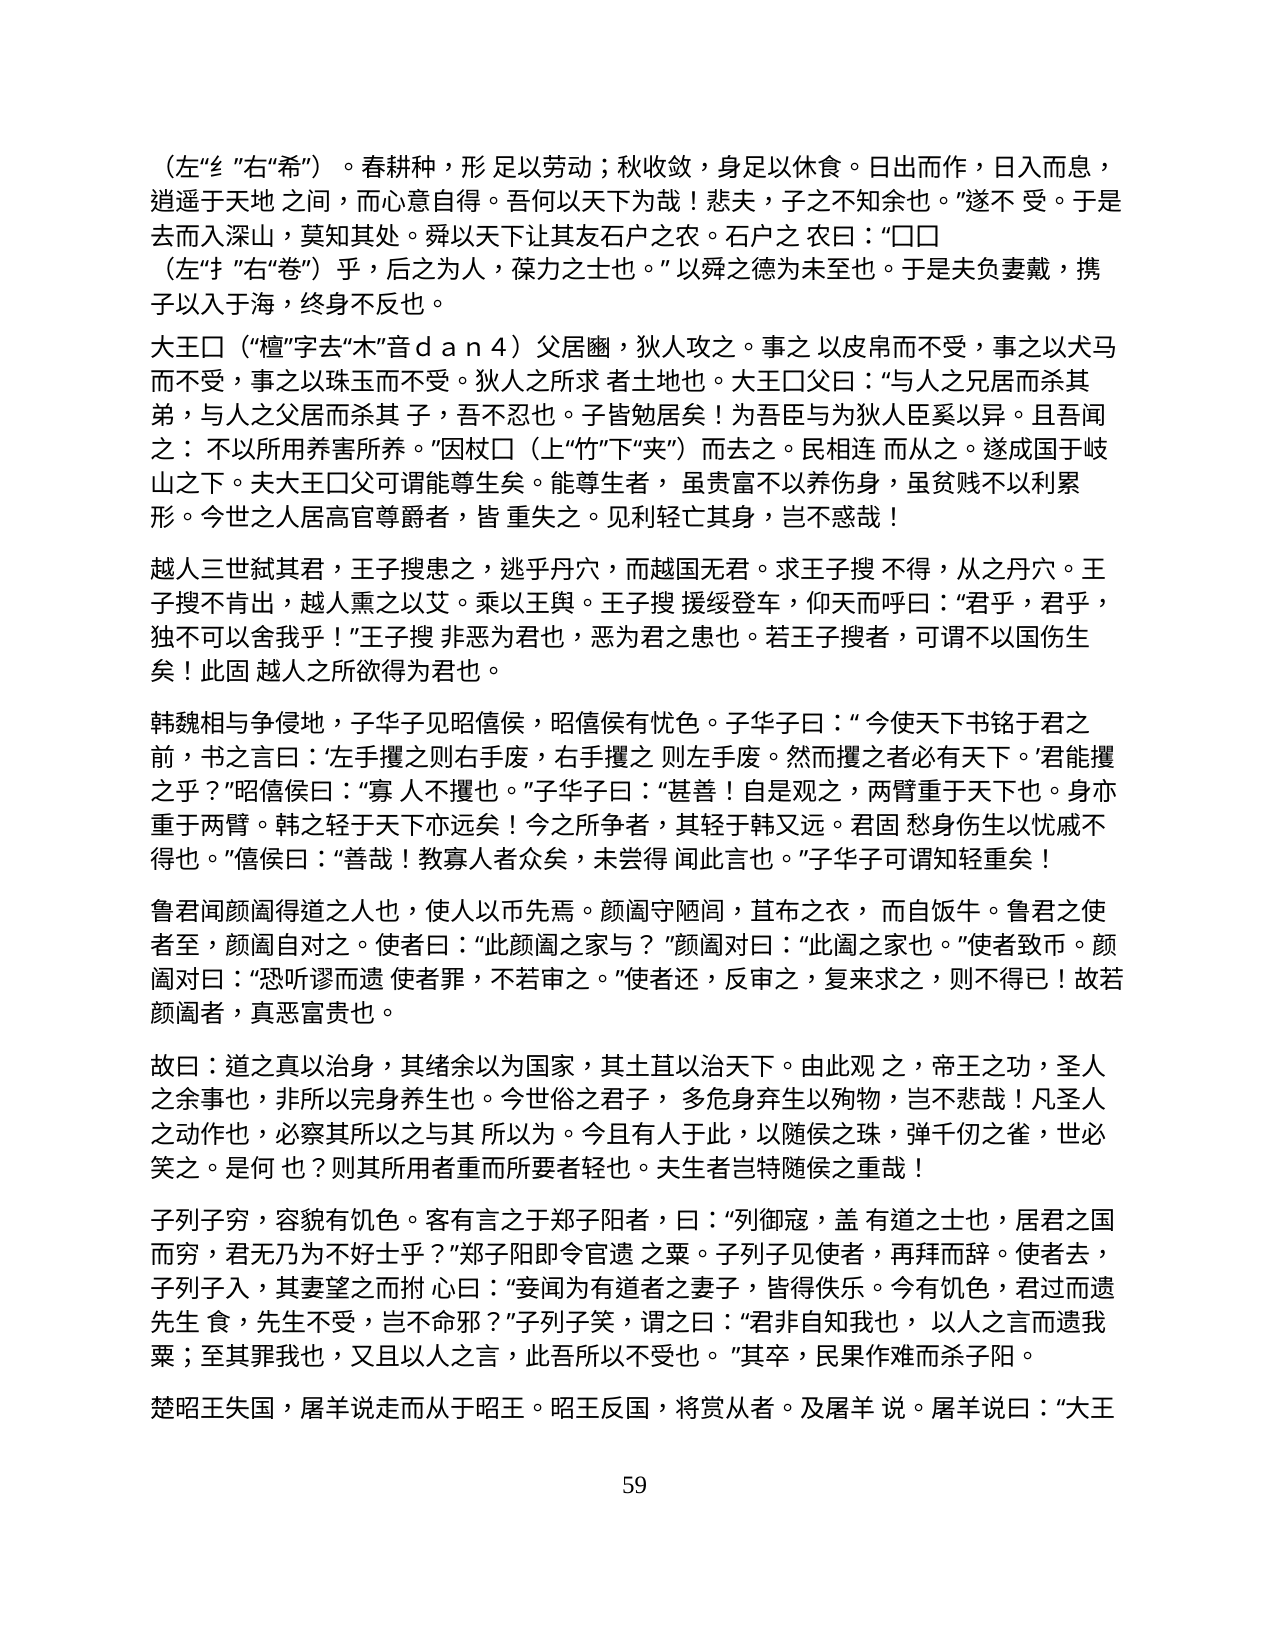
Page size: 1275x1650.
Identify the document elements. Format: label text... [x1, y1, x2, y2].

text 子列子穷，容貌有饥色。客有言之于郑子阳者，曰：“列御寇，盖 有道之士也，居君之国而穷，君无乃为不好士乎？”郑子阳即令官遗 之粟。子列子见使者，再拜而辞。使者去，子列子入，其妻望之而拊 心曰：“妾闻为有道者之妻子，皆得佚乐。今有饥色，君过而遗先生 食，先生不受，岂不命邪？”子列子笑，谓之曰∶“君非自知我也， 以人之言而遗我粟；至其罪我也，又且以人之言，此吾所以不受也。 ”其卒，民果作难而杀子阳。 [150, 1202, 1125, 1373]
text （左“纟”右“希”）。春耕种，形 足以劳动；秋收敛，身足以休食。日出而作，日入而息，逍遥于天地 之间，而心意自得。吾何以天下为哉！悲夫，子之不知余也。”遂不 受。于是去而入深山，莫知其处。舜以天下让其友石户之农。石户之 农曰：“囗囗（左“扌”右“卷”）乎，后之为人，葆力之士也。” 以舜之德为未至也。于是夫负妻戴，携子以入于海，终身不反也。 [150, 150, 1125, 320]
text 楚昭王失国，屠羊说走而从于昭王。昭王反国，将赏从者。及屠羊 说。屠羊说曰：“大王 [150, 1391, 1125, 1424]
text 大王囗（“檀”字去“木”音ｄａｎ４）父居豳，狄人攻之。事之 以皮帛而不受，事之以犬马而不受，事之以珠玉而不受。狄人之所求 者土地也。大王囗父曰：“与人之兄居而杀其弟，与人之父居而杀其 子，吾不忍也。子皆勉居矣！为吾臣与为狄人臣奚以异。且吾闻之： 不以所用养害所养。”因杖囗（上“竹”下“夹”）而去之。民相连 而从之。遂成国于岐山之下。夫大王囗父可谓能尊生矣。能尊生者， 虽贵富不以养伤身，虽贫贱不以利累形。今世之人居高官尊爵者，皆 重失之。见利轻亡其身，岂不惑哉！ [150, 329, 1125, 534]
text 鲁君闻颜阖得道之人也，使人以币先焉。颜阖守陋闾，苴布之衣， 而自饭牛。鲁君之使者至，颜阖自对之。使者曰：“此颜阖之家与？ ”颜阖对曰：“此阖之家也。”使者致币。颜阖对曰：“恐听谬而遗 使者罪，不若审之。”使者还，反审之，复来求之，则不得已！故若 颜阖者，真恶富贵也。 [150, 894, 1125, 1030]
text 故曰：道之真以治身，其绪余以为国家，其土苴以治天下。由此观 之，帝王之功，圣人之余事也，非所以完身养生也。今世俗之君子， 多危身弃生以殉物，岂不悲哉！凡圣人之动作也，必察其所以之与其 所以为。今且有人于此，以随侯之珠，弹千仞之雀，世必笑之。是何 也？则其所用者重而所要者轻也。夫生者岂特随侯之重哉！ [150, 1048, 1125, 1184]
text 越人三世弑其君，王子搜患之，逃乎丹穴，而越国无君。求王子搜 不得，从之丹穴。王子搜不肯出，越人熏之以艾。乘以王舆。王子搜 援绥登车，仰天而呼曰：“君乎，君乎，独不可以舍我乎！”王子搜 非恶为君也，恶为君之患也。若王子搜者，可谓不以国伤生矣！此固 越人之所欲得为君也。 [150, 552, 1125, 688]
text 韩魏相与争侵地，子华子见昭僖侯，昭僖侯有忧色。子华子曰：“ 今使天下书铭于君之前，书之言曰：‘左手攫之则右手废，右手攫之 则左手废。然而攫之者必有天下。’君能攫之乎？”昭僖侯曰：“寡 人不攫也。”子华子曰：“甚善！自是观之，两臂重于天下也。身亦 重于两臂。韩之轻于天下亦远矣！今之所争者，其轻于韩又远。君固 愁身伤生以忧戚不得也。”僖侯曰：“善哉！教寡人者众矣，未尝得 闻此言也。”子华子可谓知轻重矣！ [150, 706, 1125, 876]
